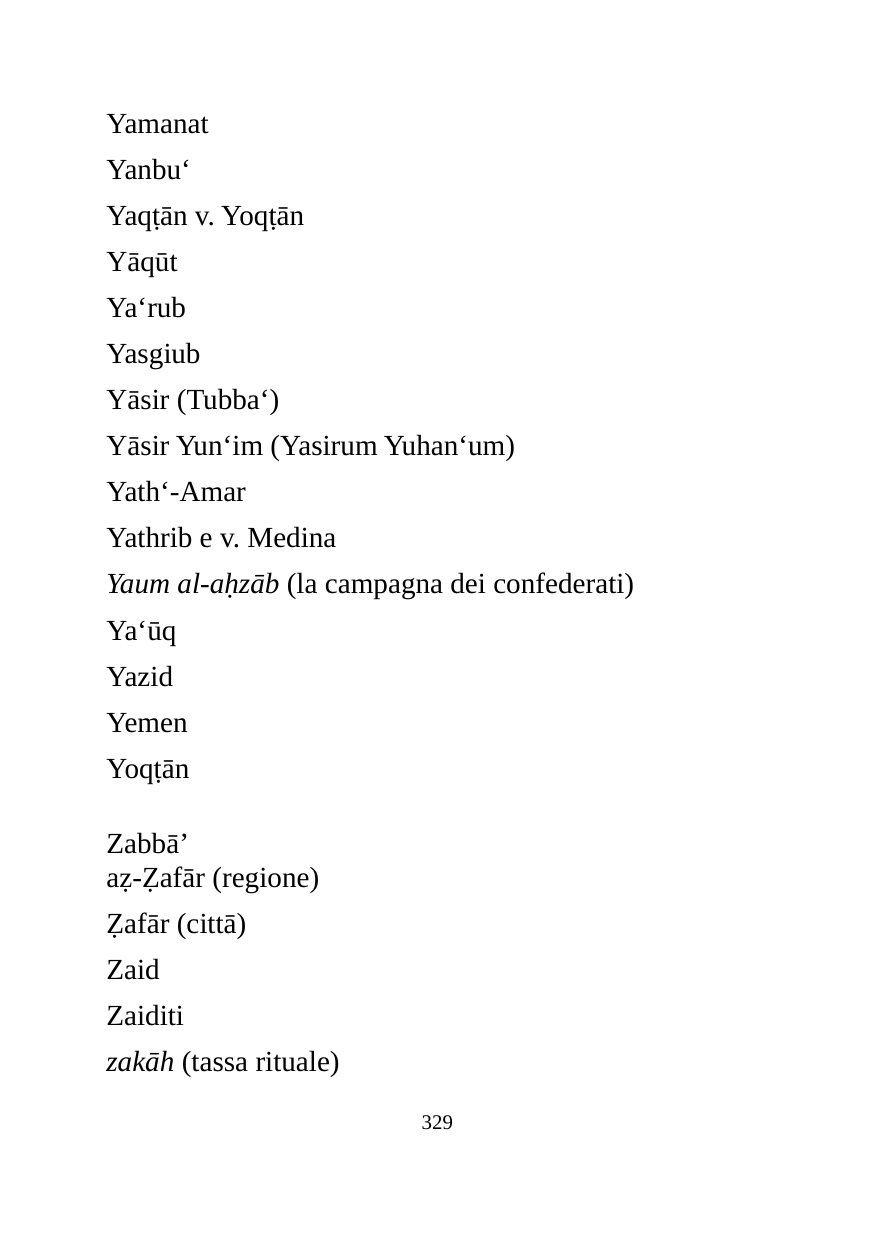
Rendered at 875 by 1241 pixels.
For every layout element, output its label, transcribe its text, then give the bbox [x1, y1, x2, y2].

text Ẓafār (cittā) [106, 906, 768, 939]
text Zaiditi [106, 998, 768, 1032]
text Yathrib e v. Medina [106, 521, 768, 554]
text Yemen [106, 705, 768, 738]
text Ya‘rub [106, 290, 768, 324]
text Zaid [106, 952, 768, 986]
text Yaqṭān v. Yoqṭān [106, 198, 768, 232]
text Zabbā’ [106, 826, 768, 860]
text Yasgiub [106, 336, 768, 370]
text Yāsir (Tubba‘) [106, 382, 768, 416]
text Yoqṭān [106, 751, 768, 784]
text aẓ-Ẓafār (regione) [106, 860, 768, 893]
text Yanbu‘ [106, 152, 768, 186]
text Yaum al-aḥzāb (la campagna dei confederati) [106, 567, 768, 600]
text Yath‘-Amar [106, 474, 768, 508]
text Yāsir Yun‘im (Yasirum Yuhan‘um) [106, 428, 768, 462]
text Yāqūt [106, 244, 768, 278]
text Yamanat [106, 106, 768, 140]
text Ya‘ūq [106, 613, 768, 646]
text zakāh (tassa rituale) [106, 1044, 768, 1078]
text Yazid [106, 659, 768, 692]
